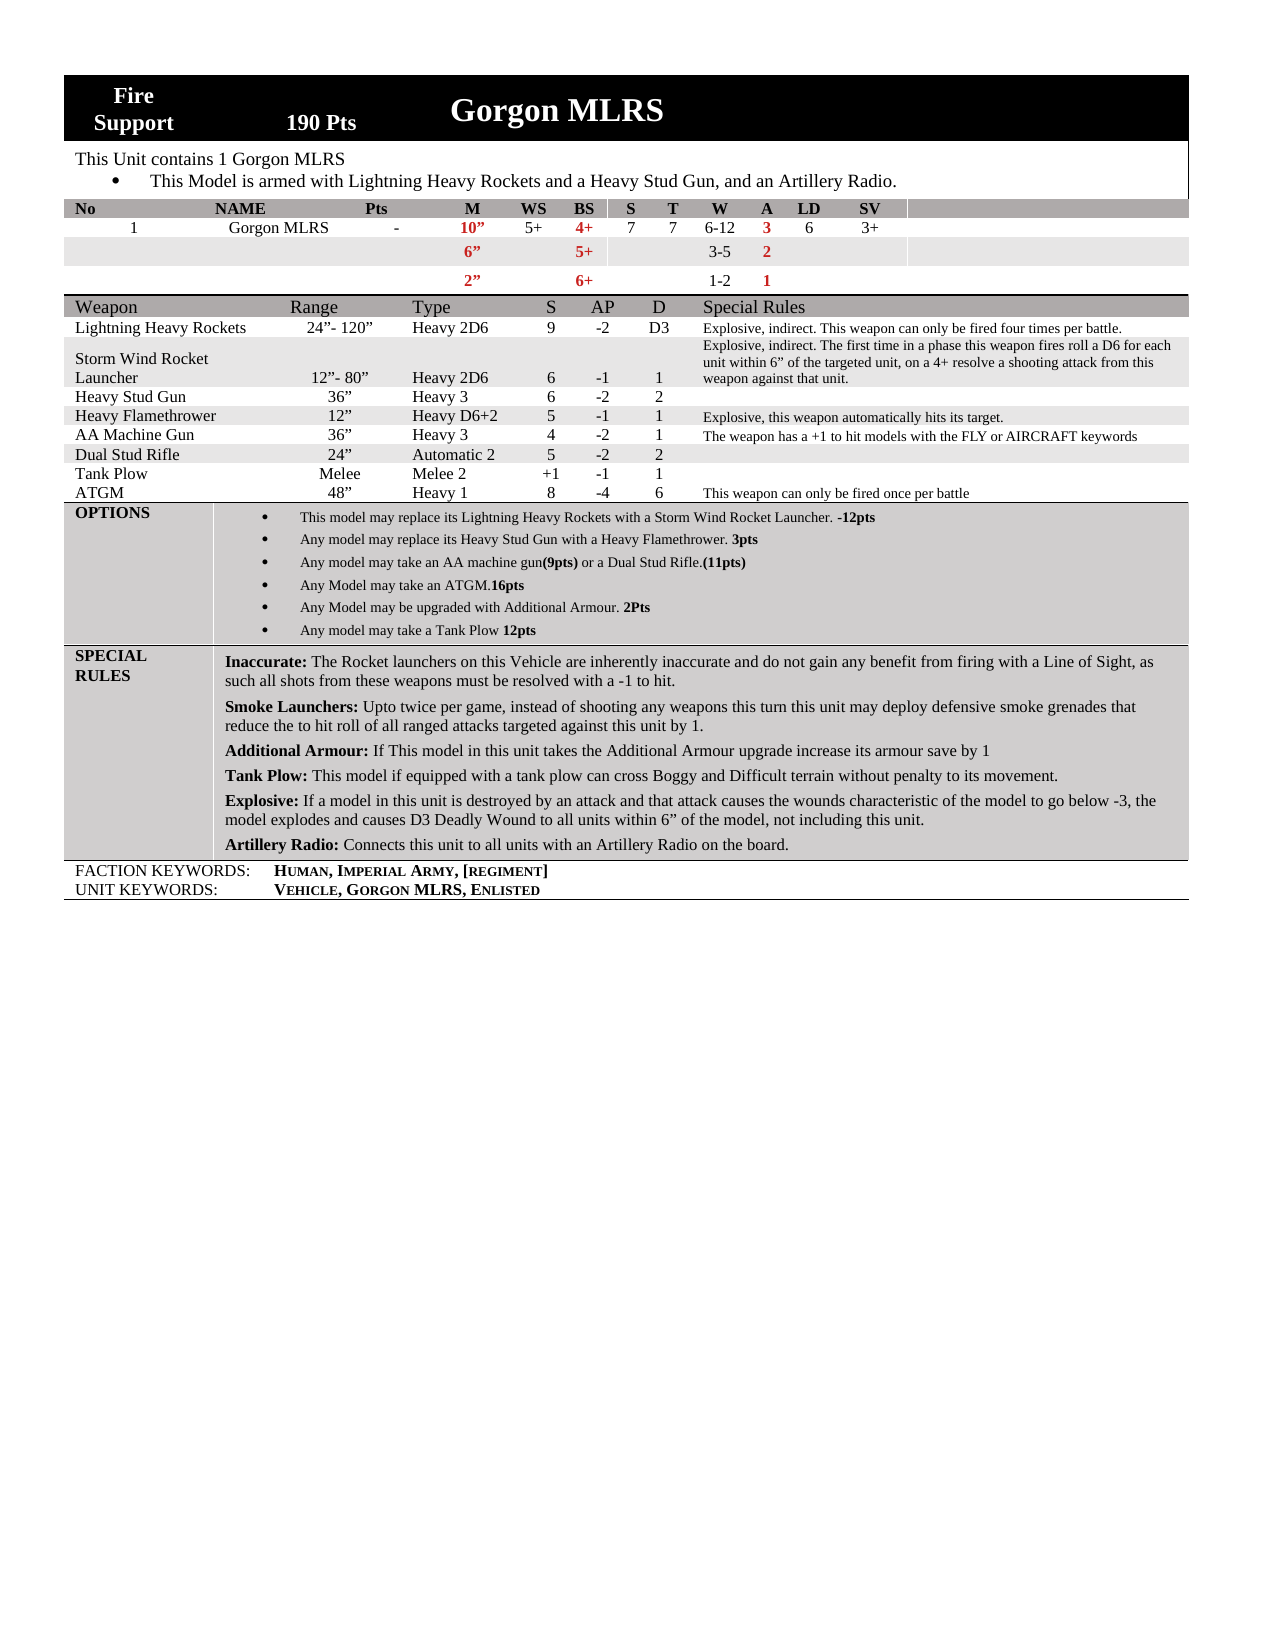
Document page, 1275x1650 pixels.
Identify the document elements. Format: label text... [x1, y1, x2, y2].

table_cell AA Machine Gun [64, 425, 279, 444]
table_cell Weapon [64, 296, 279, 317]
table_cell 4+ [561, 218, 607, 237]
table_cell T [654, 199, 692, 218]
table_cell Heavy Flamethrower [64, 406, 279, 425]
table_cell 9 [523, 318, 579, 337]
table_cell Storm Wind Rocket Launcher [64, 337, 279, 387]
table_cell 10” [439, 218, 506, 237]
table_cell D3 [626, 318, 692, 337]
table_cell Range [279, 296, 401, 317]
table_cell -2 [579, 444, 626, 463]
table_cell -2 [579, 318, 626, 337]
table_cell 7 [654, 218, 692, 237]
table_cell 3-5 [692, 237, 748, 266]
table_cell [908, 218, 1189, 237]
table_cell [692, 464, 1189, 483]
table_cell 24” [279, 444, 401, 463]
table_cell Vehicle, Gorgon MLRS, Enlisted [263, 880, 1189, 899]
table_cell M [439, 199, 506, 218]
table_cell [354, 266, 439, 294]
table_cell Melee [279, 464, 401, 483]
table_cell 24”- 120” [279, 318, 401, 337]
table_cell 36” [279, 387, 401, 406]
table_cell 1-2 [692, 266, 748, 294]
table_header 190 Pts [204, 76, 438, 141]
table_cell 5 [523, 444, 579, 463]
table_cell [204, 266, 354, 294]
table_cell 12”- 80” [279, 337, 401, 387]
table_cell [786, 266, 832, 294]
table_cell Ld [786, 199, 832, 218]
table_cell 1 [748, 266, 786, 294]
table_cell Special Rules [692, 294, 1189, 317]
table_cell Options [64, 503, 213, 644]
table_cell Explosive, this weapon automatically hits its target. [692, 406, 1189, 425]
table_cell 5 [523, 406, 579, 425]
table_cell A [748, 199, 786, 218]
table_cell 6+ [561, 266, 607, 294]
table_cell 1 [626, 425, 692, 444]
table_cell 1 [626, 464, 692, 483]
table_cell -1 [579, 406, 626, 425]
table_cell 3 [748, 218, 786, 237]
table_cell Gorgon MLRS [204, 218, 354, 237]
table_cell This Unit contains 1 Gorgon MLRS This Model is armed with Lightning Heavy Rockets and a Heavy Stud Gun, and an Artillery Radio. [64, 141, 1188, 198]
table_cell 3+ [832, 218, 907, 237]
table_cell 6 [523, 337, 579, 387]
table_cell 5+ [506, 218, 561, 237]
table_cell [64, 266, 204, 294]
table_cell 48” [279, 483, 401, 502]
table_cell [654, 266, 692, 294]
table_cell 7 [608, 218, 654, 237]
table_cell Melee 2 [401, 464, 523, 483]
table_cell 4 [523, 425, 579, 444]
table_cell Unit KEYWORDs: [64, 880, 263, 899]
table_cell 6 [626, 483, 692, 502]
table_header Gorgon MLRS [439, 76, 1189, 141]
table_cell No [64, 199, 204, 218]
table_cell WS [506, 199, 561, 218]
table_cell Type [401, 296, 523, 317]
table_cell 2 [626, 444, 692, 463]
table_cell -1 [579, 337, 626, 387]
table_cell Heavy 2D6 [401, 337, 523, 387]
table_cell Heavy 1 [401, 483, 523, 502]
table_cell [908, 237, 1189, 266]
table_cell Sv [832, 199, 907, 218]
table_cell BS [561, 199, 607, 218]
table_cell Tank Plow [64, 464, 279, 483]
table_cell [692, 387, 1189, 406]
table_cell 2 [748, 237, 786, 266]
table_cell [654, 237, 692, 266]
table_cell Heavy D6+2 [401, 406, 523, 425]
table_cell [354, 237, 439, 266]
table_cell Heavy 2D6 [401, 318, 523, 337]
table_cell [64, 237, 204, 266]
table_cell -1 [579, 464, 626, 483]
table_cell D [626, 296, 692, 317]
table_cell [832, 266, 907, 294]
table_cell [786, 237, 832, 266]
table_cell 12” [279, 406, 401, 425]
table_cell 6 [523, 387, 579, 406]
table_cell -2 [579, 387, 626, 406]
table_cell [204, 237, 354, 266]
table_cell 5+ [561, 237, 607, 266]
table_cell [608, 266, 654, 294]
table_cell Heavy 3 [401, 387, 523, 406]
table_cell Lightning Heavy Rockets [64, 318, 279, 337]
table_cell -4 [579, 483, 626, 502]
table_cell W [692, 199, 748, 218]
table_cell 8 [523, 483, 579, 502]
table_cell S [608, 199, 654, 218]
table_cell [692, 444, 1189, 463]
table_cell 1 [626, 406, 692, 425]
table_cell -2 [579, 425, 626, 444]
table_cell This model may replace its Lightning Heavy Rockets with a Storm Wind Rocket Launcher. -12pts Any model may replace its Heavy Stud Gun with a Heavy Flamethrower. 3pts Any model may take an AA machine gun(9pts) or a Dual Stud Rifle.(11pts) Any Model may take an ATGM.16pts Any Model may be upgraded with Additional Armour. 2Pts Any model may take a Tank Plow 12pts [214, 502, 1189, 644]
table_cell 1 [626, 337, 692, 387]
table_cell S [523, 296, 579, 317]
table_cell Name [204, 199, 354, 218]
table_cell 36” [279, 425, 401, 444]
table_cell [608, 237, 654, 266]
table_cell [832, 237, 907, 266]
table_cell 2” [439, 266, 506, 294]
table_cell Inaccurate: The Rocket launchers on this Vehicle are inherently inaccurate and do not gain any benefit from firing with a Line of Sight, as such all shots from these weapons must be resolved with a -1 to hit. Smoke Launchers: Upto twice per game, instead of shooting any weapons this turn this unit may deploy defensive smoke grenades that reduce the to hit roll of all ranged attacks targeted against this unit by 1. Additional Armour: If This model in this unit takes the Additional Armour upgrade increase its armour save by 1 Tank Plow: This model if equipped with a tank plow can cross Boggy and Difficult terrain without penalty to its movement. Explosive: If a model in this unit is destroyed by an attack and that attack causes the wounds characteristic of the model to go below -3, the model explodes and causes D3 Deadly Wound to all units within 6” of the model, not including this unit. Artillery Radio: Connects this unit to all units with an Artillery Radio on the board. [214, 645, 1189, 860]
table_cell +1 [523, 464, 579, 483]
table_cell 6-12 [692, 218, 748, 237]
table_cell This weapon can only be fired once per battle [692, 483, 1189, 502]
table_cell Explosive, indirect. This weapon can only be fired four times per battle. [692, 318, 1189, 337]
table_cell FACTION KEYWORDS: [64, 861, 263, 880]
table_cell Human, Imperial Army, [regiment] [263, 860, 1189, 880]
table_cell ATGM [64, 483, 279, 502]
table_cell 6” [439, 237, 506, 266]
table_cell AP [579, 296, 626, 317]
table_cell [908, 266, 1189, 294]
table_cell The weapon has a +1 to hit models with the FLY or AIRCRAFT keywords [692, 425, 1189, 444]
table_cell Heavy Stud Gun [64, 387, 279, 406]
table_cell Automatic 2 [401, 444, 523, 463]
table_cell Special Rules [64, 646, 213, 860]
table_header Fire Support [64, 76, 204, 141]
table_cell 2 [626, 387, 692, 406]
table_cell 6 [786, 218, 832, 237]
table_cell 1 [64, 218, 204, 237]
table_cell [506, 237, 561, 266]
table_cell [908, 199, 1189, 218]
table_cell - [354, 218, 439, 237]
table_cell Explosive, indirect. The first time in a phase this weapon fires roll a D6 for each unit within 6” of the targeted unit, on a 4+ resolve a shooting attack from this weapon against that unit. [692, 337, 1189, 387]
table_cell Pts [354, 199, 439, 218]
table_cell Heavy 3 [401, 425, 523, 444]
table_cell [506, 266, 561, 294]
table_cell Dual Stud Rifle [64, 444, 279, 463]
